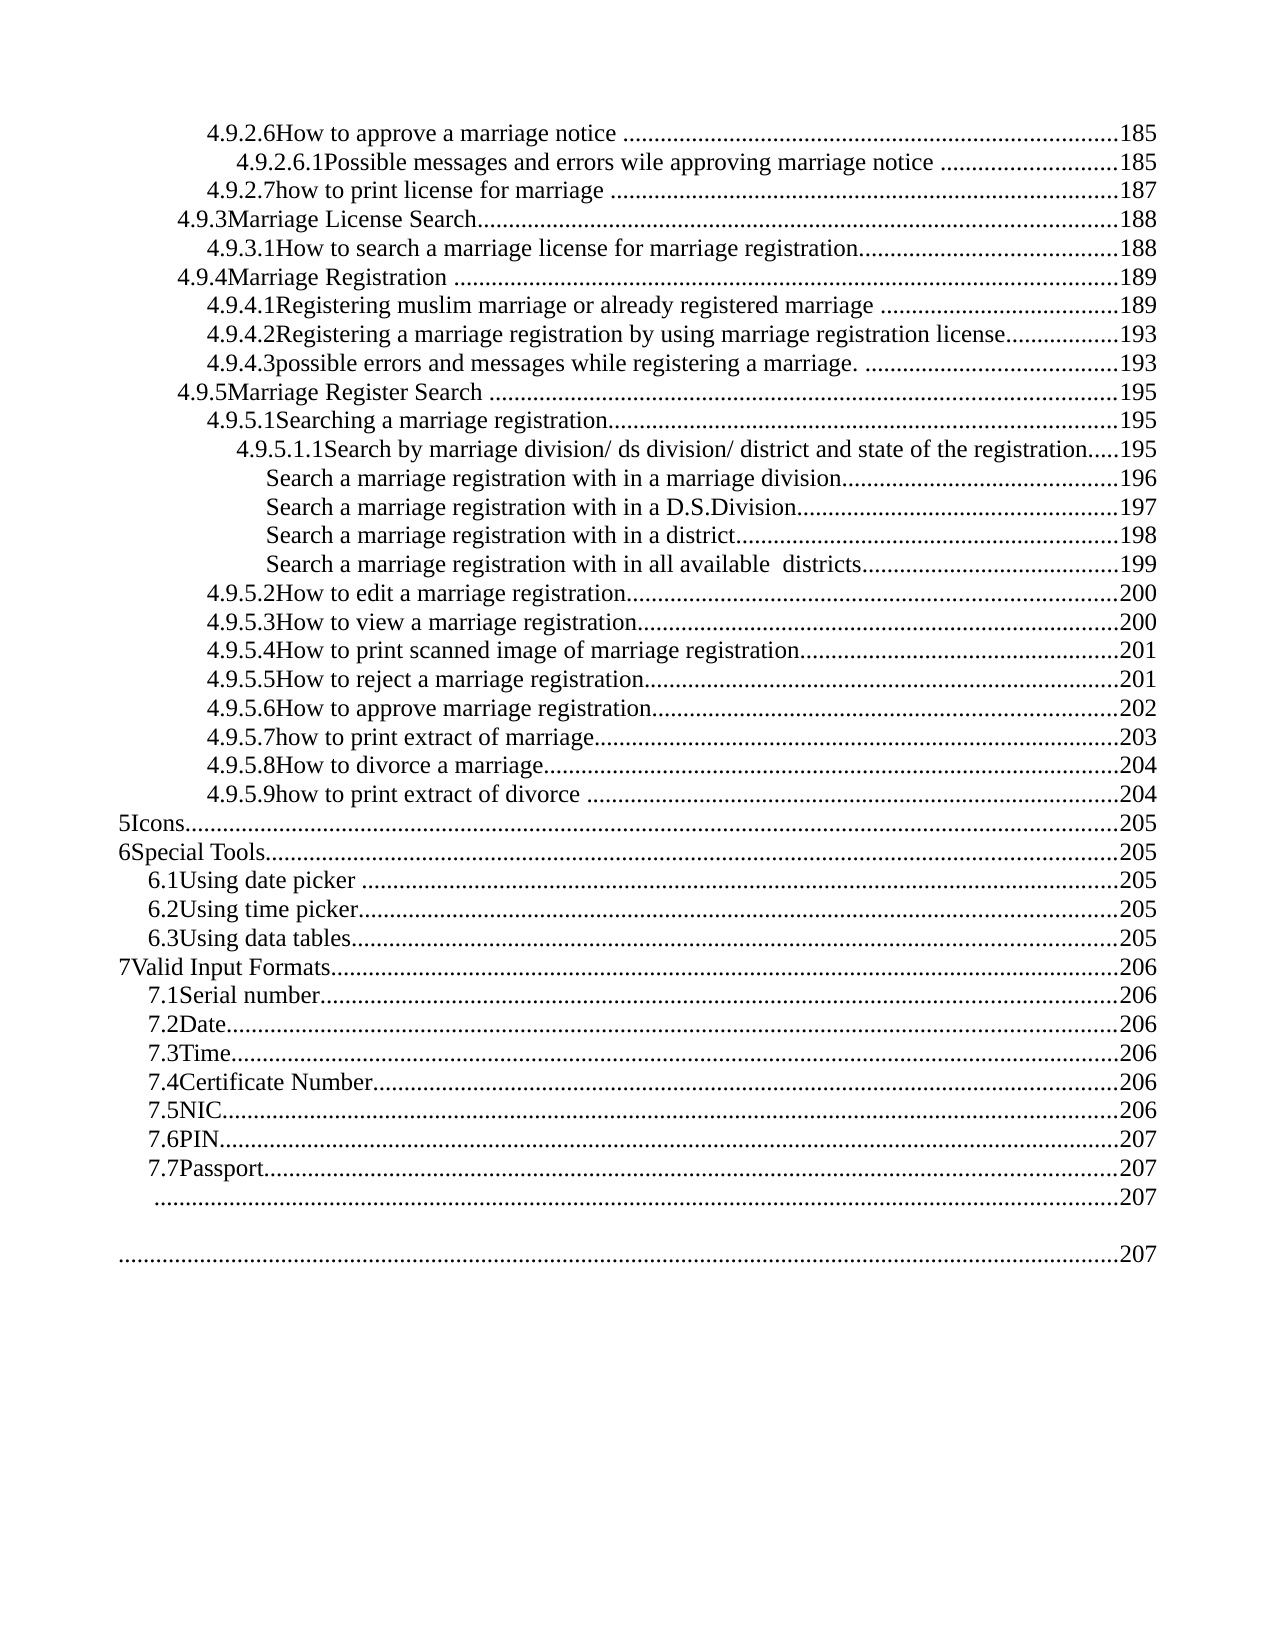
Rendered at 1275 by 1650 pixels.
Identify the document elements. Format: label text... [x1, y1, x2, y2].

text 7Valid Input Formats 206 [118, 952, 1157, 981]
text 7.2Date 206 [148, 1009, 1157, 1038]
text 207 [118, 1211, 1157, 1268]
text 4.9.5.7how to print extract of marriage. 203 [207, 722, 1157, 751]
text 4.9.5.9how to print extract of divorce . 204 [207, 779, 1157, 808]
text 7.1Serial number 206 [148, 981, 1157, 1009]
text Search a marriage registration with in a marriage division. 196 [266, 463, 1157, 492]
text 7.6PIN 207 [148, 1124, 1157, 1153]
text 4.9.2.6.1Possible messages and errors wile approving marriage notice 185 [236, 147, 1157, 176]
text 4.9.2.6How to approve a marriage notice 185 [207, 118, 1157, 147]
text 4.9.4.3possible errors and messages while registering a marriage. 193 [207, 348, 1157, 377]
text Search a marriage registration with in a district. 198 [266, 521, 1157, 549]
text 4.9.4Marriage Registration 189 [177, 262, 1157, 291]
text Search a marriage registration with in a D.S.Division. 197 [266, 492, 1157, 521]
text 7.4Certificate Number 206 [148, 1067, 1157, 1096]
text 7.5NIC 206 [148, 1096, 1157, 1124]
text 4.9.3.1How to search a marriage license for marriage registration. 188 [207, 233, 1157, 262]
text 6Special Tools 205 [118, 837, 1157, 866]
text 4.9.5.1.1Search by marriage division/ ds division/ district and state of the registration. 195 [236, 434, 1157, 463]
text 6.3Using data tables 205 [148, 923, 1157, 952]
text 4.9.5.1Searching a marriage registration. 195 [207, 406, 1157, 434]
text 4.9.4.2Registering a marriage registration by using marriage registration license. 193 [207, 319, 1157, 348]
text 6.2Using time picker 205 [148, 894, 1157, 923]
text Search a marriage registration with in all available districts. 199 [266, 549, 1157, 578]
text 207 [148, 1182, 1157, 1211]
text 4.9.5.2How to edit a marriage registration. 200 [207, 578, 1157, 607]
text 4.9.4.1Registering muslim marriage or already registered marriage 189 [207, 291, 1157, 319]
text 7.7Passport 207 [148, 1153, 1157, 1182]
text 6.1Using date picker 205 [148, 866, 1157, 894]
text 4.9.2.7how to print license for marriage 187 [207, 176, 1157, 204]
text 4.9.5.5How to reject a marriage registration. 201 [207, 664, 1157, 693]
text 5Icons 205 [118, 808, 1157, 837]
text 4.9.5.8How to divorce a marriage. 204 [207, 751, 1157, 779]
text 4.9.5.6How to approve marriage registration. 202 [207, 693, 1157, 722]
text 4.9.5.4How to print scanned image of marriage registration. 201 [207, 636, 1157, 664]
text 4.9.5.3How to view a marriage registration. 200 [207, 607, 1157, 636]
text 4.9.5Marriage Register Search 195 [177, 377, 1157, 406]
text 7.3Time 206 [148, 1038, 1157, 1067]
text 4.9.3Marriage License Search 188 [177, 204, 1157, 233]
